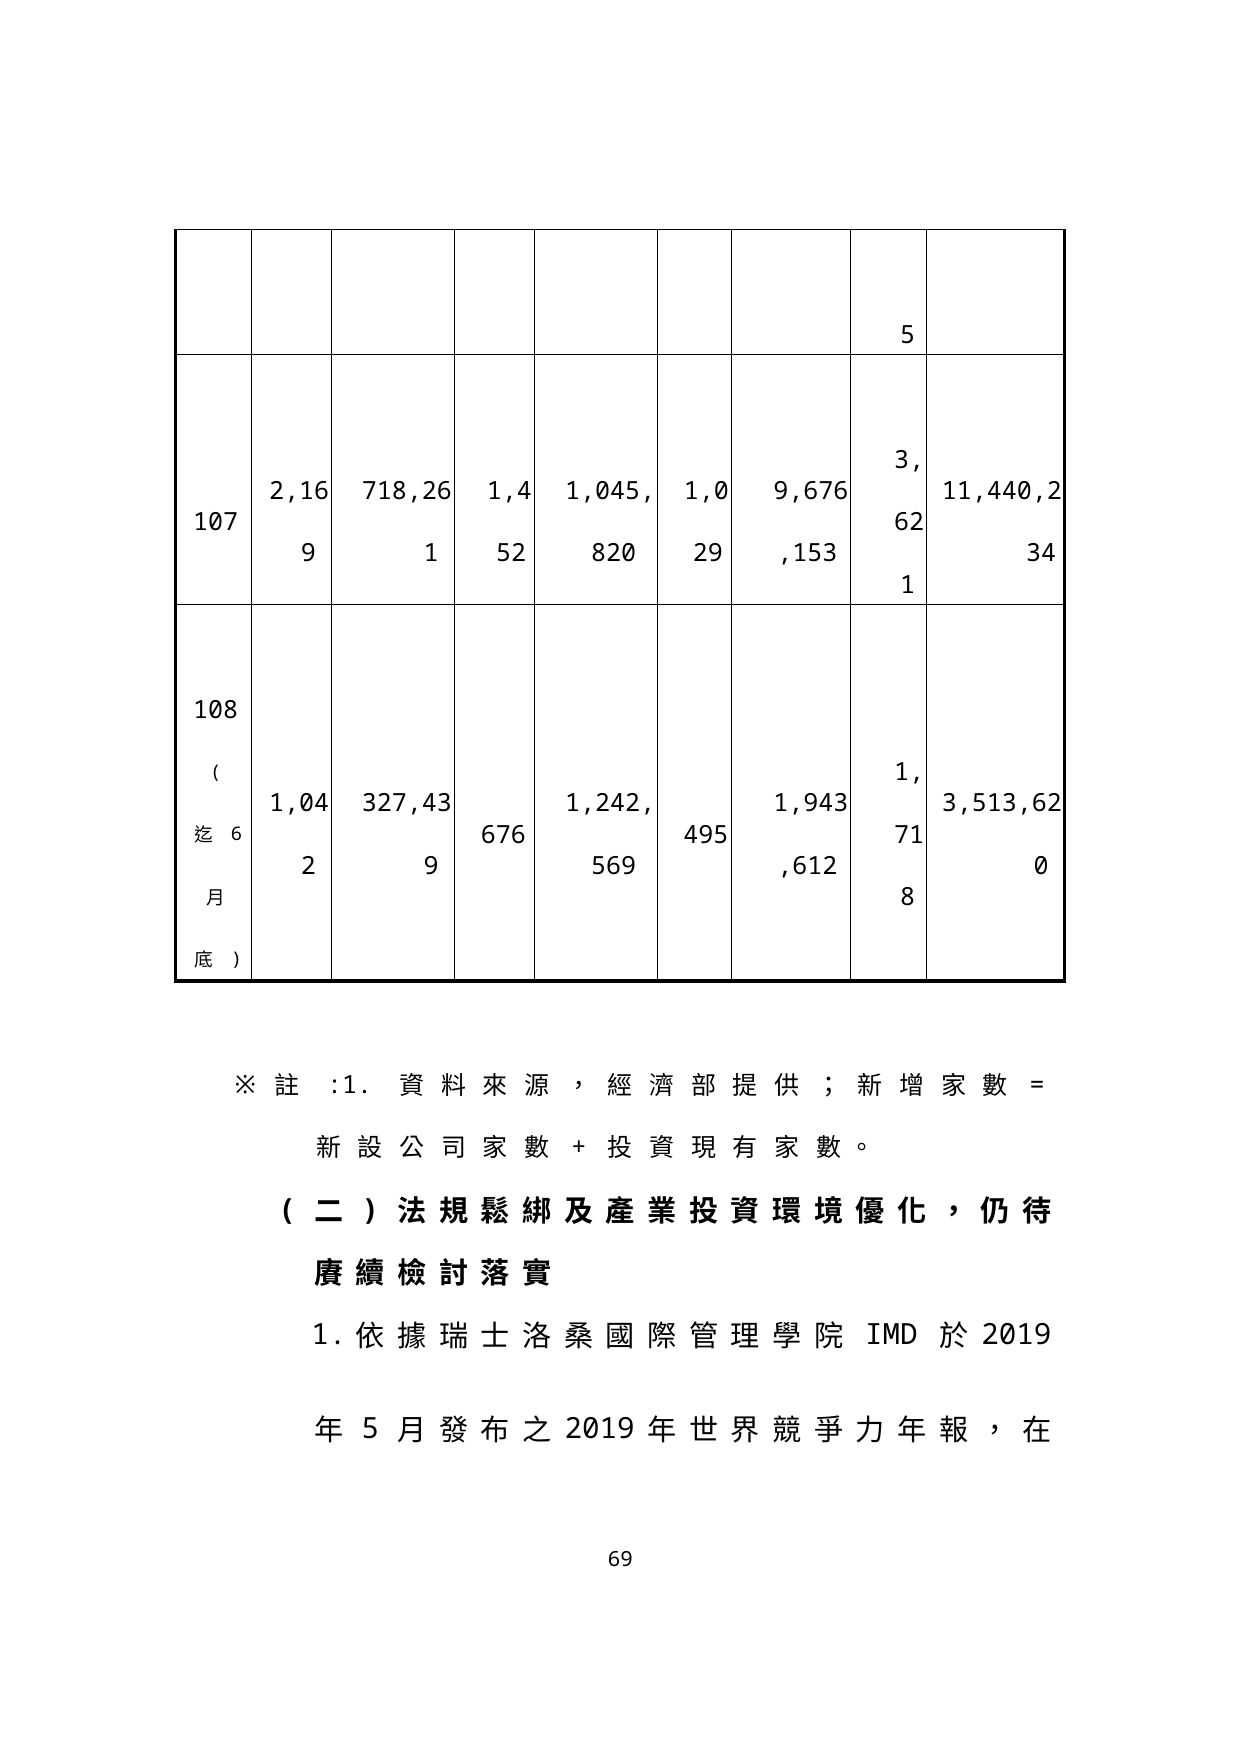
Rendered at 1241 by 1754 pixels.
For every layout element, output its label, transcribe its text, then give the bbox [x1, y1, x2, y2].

table_cell [252, 230, 331, 354]
table_cell 3,621 [851, 355, 926, 604]
table_cell 2,169 [252, 355, 331, 604]
table_cell 107 [177, 355, 251, 604]
table_cell 1,045,820 [535, 355, 657, 604]
table_cell 1,242,569 [535, 605, 657, 979]
table_cell 676 [455, 605, 534, 979]
table_cell 718,261 [332, 355, 454, 604]
text (二)法規鬆綁及產業投資環境優化，仍待賡續檢討落實 [242, 1167, 1058, 1292]
table_cell [927, 230, 1063, 354]
table_cell 11,440,234 [927, 355, 1063, 604]
table_cell 327,439 [332, 605, 454, 979]
table_cell 3,513,620 [927, 605, 1063, 979]
table_cell 1,452 [455, 355, 534, 604]
table_cell 495 [658, 605, 731, 979]
table_cell [535, 230, 657, 354]
table_cell 1,042 [252, 605, 331, 979]
table_cell [732, 230, 850, 354]
table_cell 5 [851, 230, 926, 354]
table_cell 108 (迄6月底) [177, 605, 251, 979]
text ※註:1.資料來源，經濟部提供；新增家數=新設公司家數+投資現有家數。 [183, 1042, 1058, 1167]
table_cell [658, 230, 731, 354]
table_cell 9,676,153 [732, 355, 850, 604]
table_cell 1,943,612 [732, 605, 850, 979]
table_cell 1,718 [851, 605, 926, 979]
text 1.依據瑞士洛桑國際管理學院IMD於2019年5月發布之2019年世界競爭力年報，在 [271, 1292, 1058, 1479]
table_cell [455, 230, 534, 354]
table_cell [177, 230, 251, 354]
table_cell [332, 230, 454, 354]
table_cell 1,029 [658, 355, 731, 604]
